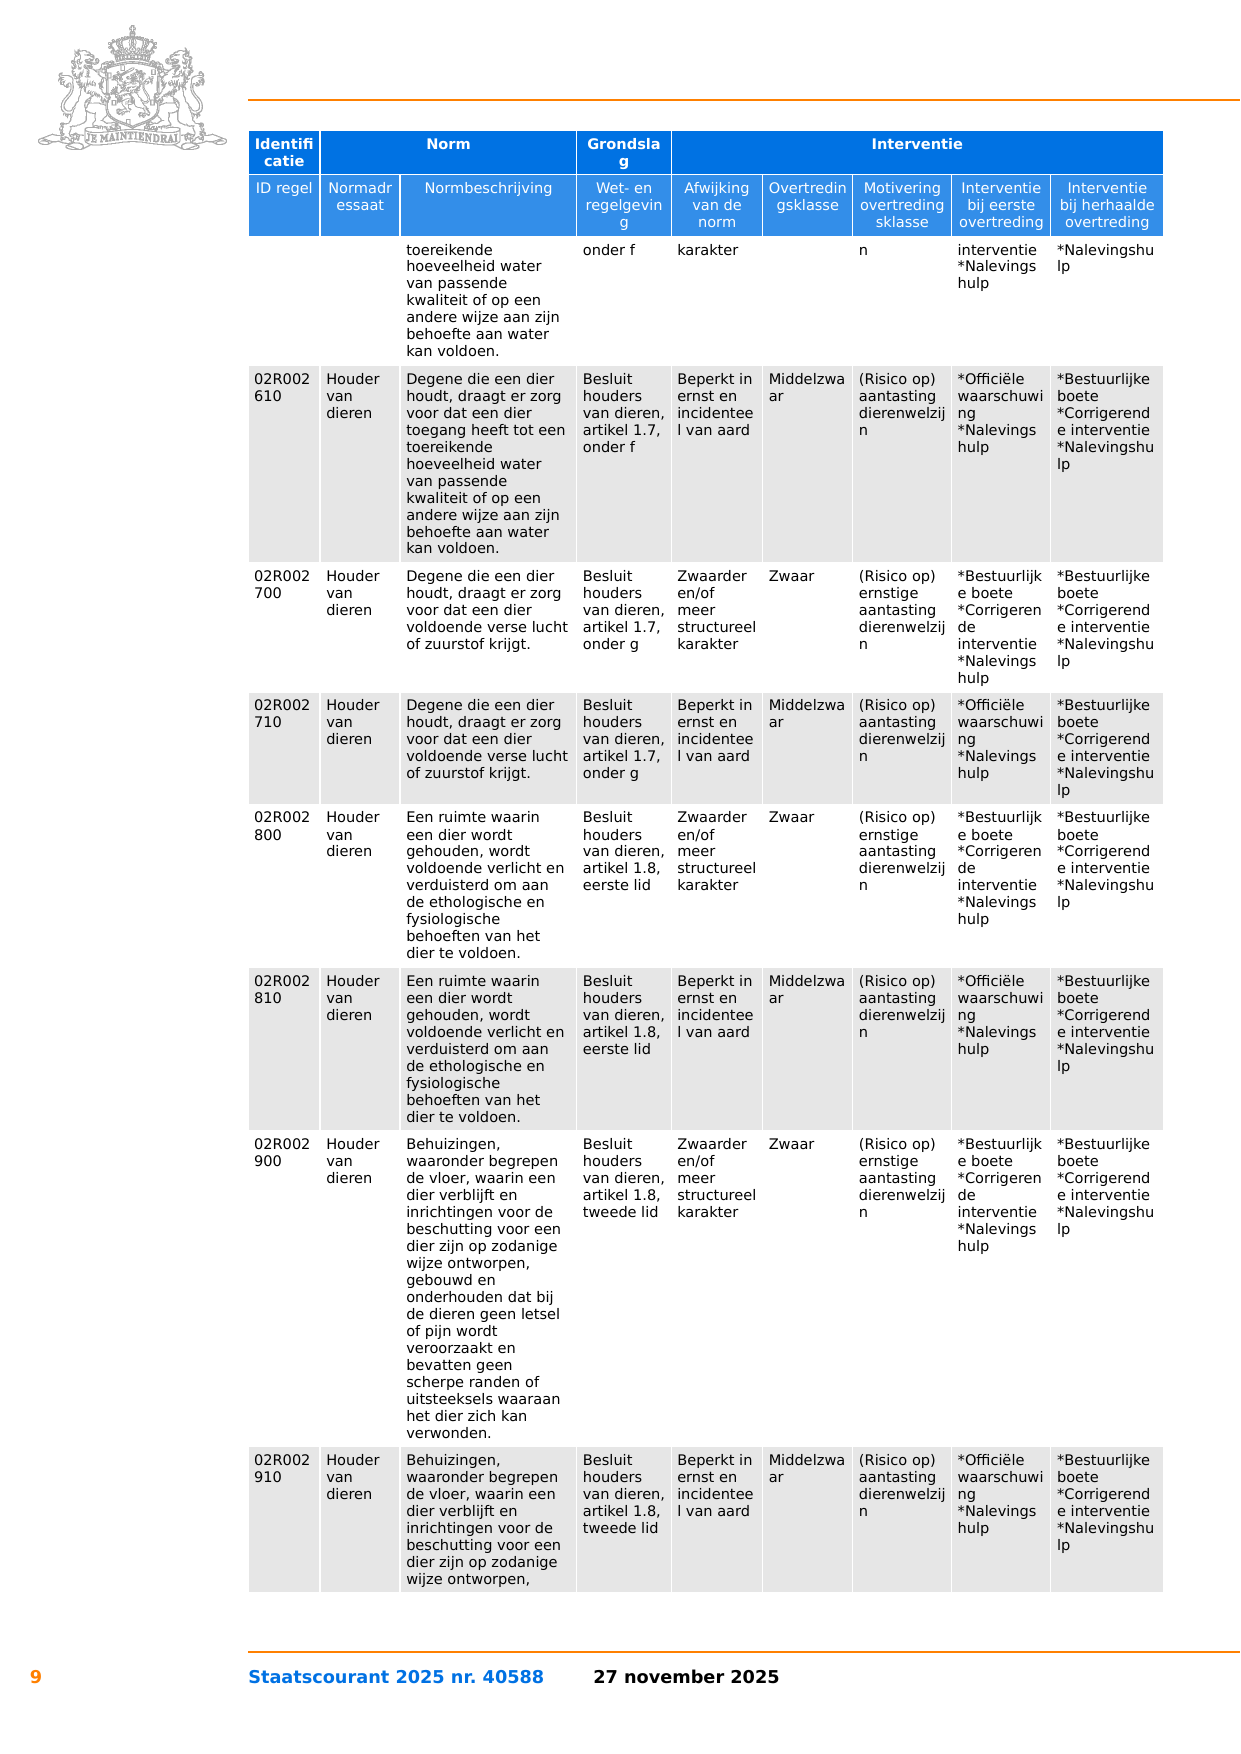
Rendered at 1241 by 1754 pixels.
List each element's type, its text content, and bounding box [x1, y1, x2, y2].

table_cell onder f [577, 237, 671, 365]
table_cell *Bestuurlijke boete *Corrigerende interventie *Nalevingshulp [1051, 563, 1163, 691]
table_cell karakter [672, 237, 762, 365]
table_cell Houder van dieren [321, 693, 399, 804]
table_cell Een ruimte waarin een dier wordt gehouden, wordt voldoende verlicht en verduisterd om aan de ethologische en fysiologische behoeften van het dier te voldoen. [401, 805, 576, 967]
table_cell Degene die een dier houdt, draagt er zorg voor dat een dier voldoende verse lucht of zuurstof krijgt. [401, 693, 576, 804]
table_cell (Risico op) ernstige aantasting dierenwelzijn [853, 563, 951, 691]
table_cell Houder van dieren [321, 366, 399, 562]
table_cell *Officiële waarschuwing *Nalevingshulp [952, 1447, 1050, 1592]
table_cell Besluit houders van dieren, artikel 1.8, eerste lid [577, 968, 671, 1130]
table_cell Zwaarder en/of meer structureel karakter [672, 805, 762, 967]
table_cell 02R002810 [249, 968, 319, 1130]
table_cell Motivering overtredingsklasse [853, 175, 951, 236]
table_cell (Risico op) aantasting dierenwelzijn [853, 968, 951, 1130]
table_cell 02R002710 [249, 693, 319, 804]
table_cell Besluit houders van dieren, artikel 1.7, onder f [577, 366, 671, 562]
table_cell Houder van dieren [321, 805, 399, 967]
table_cell *Bestuurlijke boete *Corrigerende interventie *Nalevingshulp [952, 563, 1050, 691]
table_cell ID regel [249, 175, 319, 236]
table_cell *Officiële waarschuwing *Nalevingshulp [952, 968, 1050, 1130]
table_cell Degene die een dier houdt, draagt er zorg voor dat een dier voldoende verse lucht of zuurstof krijgt. [401, 563, 576, 691]
table_cell Houder van dieren [321, 1131, 399, 1446]
table_cell (Risico op) aantasting dierenwelzijn [853, 1447, 951, 1592]
table_cell toereikende hoeveelheid water van passende kwaliteit of op een andere wijze aan zijn behoefte aan water kan voldoen. [401, 237, 576, 365]
table_cell Houder van dieren [321, 1447, 399, 1592]
table_cell Besluit houders van dieren, artikel 1.7, onder g [577, 693, 671, 804]
table_header Identificatie [249, 131, 319, 174]
table_cell Beperkt in ernst en incidenteel van aard [672, 693, 762, 804]
table_cell Beperkt in ernst en incidenteel van aard [672, 366, 762, 562]
table_cell Zwaarder en/of meer structureel karakter [672, 1131, 762, 1446]
table_cell [321, 237, 399, 365]
table_cell Zwaar [763, 563, 852, 691]
table_cell Zwaarder en/of meer structureel karakter [672, 563, 762, 691]
table_cell *Officiële waarschuwing *Nalevingshulp [952, 366, 1050, 562]
table_cell *Bestuurlijke boete *Corrigerende interventie *Nalevingshulp [1051, 1131, 1163, 1446]
table_header Norm [321, 131, 576, 174]
table_cell Zwaar [763, 805, 852, 967]
table_cell *Nalevingshulp [1051, 237, 1163, 365]
table_cell Middelzwaar [763, 366, 852, 562]
table_cell (Risico op) ernstige aantasting dierenwelzijn [853, 1131, 951, 1446]
table_cell Normbeschrijving [401, 175, 576, 236]
table_cell Overtredingsklasse [763, 175, 852, 236]
table_cell (Risico op) aantasting dierenwelzijn [853, 693, 951, 804]
table_cell *Bestuurlijke boete *Corrigerende interventie *Nalevingshulp [1051, 805, 1163, 967]
table_cell Middelzwaar [763, 968, 852, 1130]
table_cell Interventie bij eerste overtreding [952, 175, 1050, 236]
table_cell *Bestuurlijke boete *Corrigerende interventie *Nalevingshulp [952, 805, 1050, 967]
table_cell Afwijking van de norm [672, 175, 762, 236]
picture [38, 25, 227, 150]
table_cell (Risico op) aantasting dierenwelzijn [853, 366, 951, 562]
table_cell Normadressaat [321, 175, 399, 236]
table_cell Interventie bij herhaalde overtreding [1051, 175, 1163, 236]
table_cell Beperkt in ernst en incidenteel van aard [672, 968, 762, 1130]
table_cell Behuizingen, waaronder begrepen de vloer, waarin een dier verblijft en inrichtingen voor de beschutting voor een dier zijn op zodanige wijze ontworpen, [401, 1447, 576, 1592]
table_cell interventie *Nalevingshulp [952, 237, 1050, 365]
table_cell Besluit houders van dieren, artikel 1.8, eerste lid [577, 805, 671, 967]
table_header Grondslag [577, 131, 671, 174]
table_cell *Bestuurlijke boete *Corrigerende interventie *Nalevingshulp [1051, 968, 1163, 1130]
table_cell Middelzwaar [763, 1447, 852, 1592]
table_cell 02R002800 [249, 805, 319, 967]
table_cell Houder van dieren [321, 563, 399, 691]
table_cell Wet- en regelgeving [577, 175, 671, 236]
table_cell 02R002910 [249, 1447, 319, 1592]
table_cell Beperkt in ernst en incidenteel van aard [672, 1447, 762, 1592]
table_cell *Bestuurlijke boete *Corrigerende interventie *Nalevingshulp [952, 1131, 1050, 1446]
table_cell Degene die een dier houdt, draagt er zorg voor dat een dier toegang heeft tot een toereikende hoeveelheid water van passende kwaliteit of op een andere wijze aan zijn behoefte aan water kan voldoen. [401, 366, 576, 562]
table_cell 02R002610 [249, 366, 319, 562]
table_cell Behuizingen, waaronder begrepen de vloer, waarin een dier verblijft en inrichtingen voor de beschutting voor een dier zijn op zodanige wijze ontworpen, gebouwd en onderhouden dat bij de dieren geen letsel of pijn wordt veroorzaakt en bevatten geen scherpe randen of uitsteeksels waaraan het dier zich kan verwonden. [401, 1131, 576, 1446]
table_header Interventie [672, 131, 1163, 174]
table_cell [249, 237, 319, 365]
table_cell 02R002900 [249, 1131, 319, 1446]
table_cell Besluit houders van dieren, artikel 1.8, tweede lid [577, 1447, 671, 1592]
table_cell 02R002700 [249, 563, 319, 691]
table_cell *Bestuurlijke boete *Corrigerende interventie *Nalevingshulp [1051, 366, 1163, 562]
table_cell *Bestuurlijke boete *Corrigerende interventie *Nalevingshulp [1051, 693, 1163, 804]
table_cell Een ruimte waarin een dier wordt gehouden, wordt voldoende verlicht en verduisterd om aan de ethologische en fysiologische behoeften van het dier te voldoen. [401, 968, 576, 1130]
table_cell Middelzwaar [763, 693, 852, 804]
table_cell (Risico op) ernstige aantasting dierenwelzijn [853, 805, 951, 967]
table_cell *Officiële waarschuwing *Nalevingshulp [952, 693, 1050, 804]
table_cell Houder van dieren [321, 968, 399, 1130]
table_cell Besluit houders van dieren, artikel 1.7, onder g [577, 563, 671, 691]
table_cell [763, 237, 852, 365]
table_cell *Bestuurlijke boete *Corrigerende interventie *Nalevingshulp [1051, 1447, 1163, 1592]
table_cell Besluit houders van dieren, artikel 1.8, tweede lid [577, 1131, 671, 1446]
table_cell n [853, 237, 951, 365]
table_cell Zwaar [763, 1131, 852, 1446]
